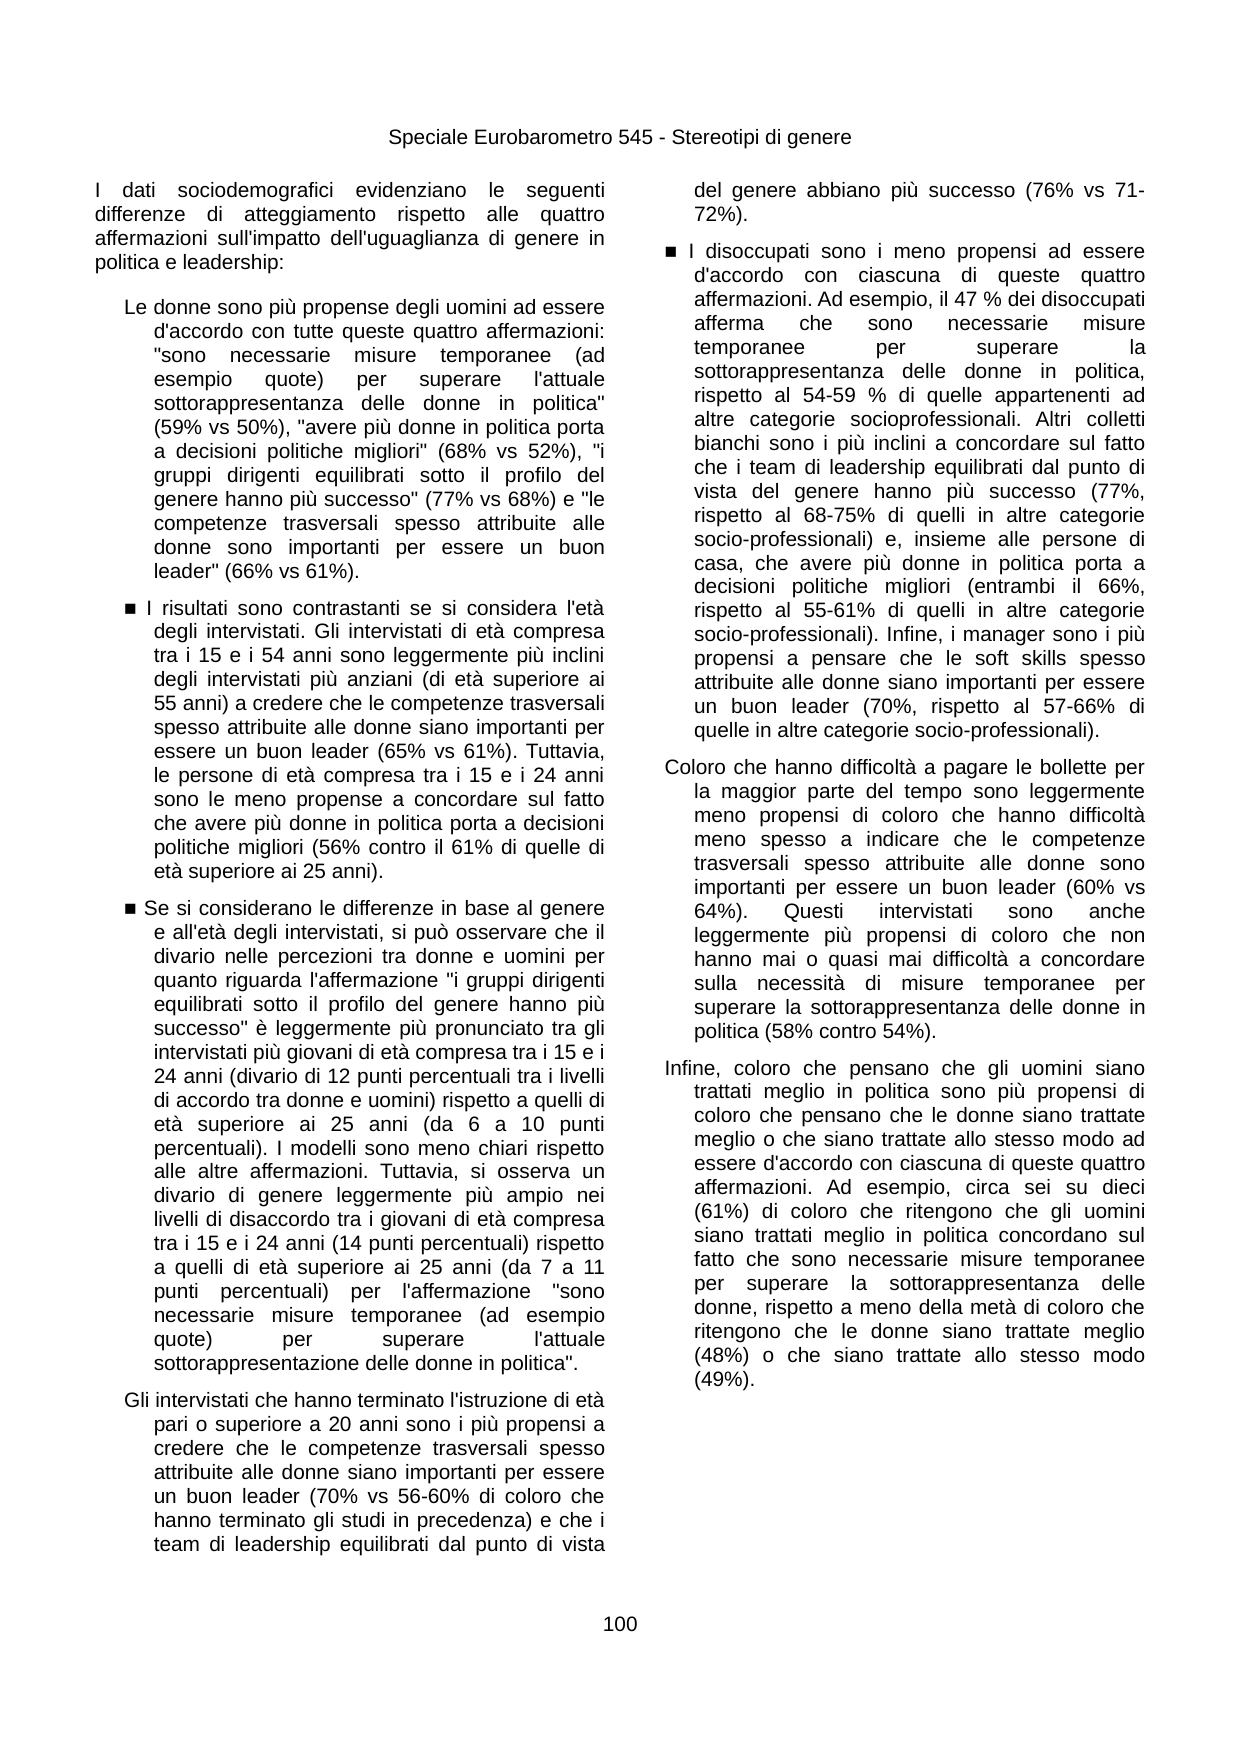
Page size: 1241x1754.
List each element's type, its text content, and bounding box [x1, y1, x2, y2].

text Le donne sono più propense degli uomini ad essere d'accordo con tutte queste quattro affermazioni: "sono necessarie misure temporanee (ad esempio quote) per superare l'attuale sottorappresentanza delle donne in politica" (59% vs 50%), "avere più donne in politica porta a decisioni politiche migliori" (68% vs 52%), "i gruppi dirigenti equilibrati sotto il profilo del genere hanno più successo" (77% vs 68%) e "le competenze trasversali spesso attribuite alle donne sono importanti per essere un buon leader" (66% vs 61%). [124, 295, 605, 582]
text ■ Se si considerano le differenze in base al genere e all'età degli intervistati, si può osservare che il divario nelle percezioni tra donne e uomini per quanto riguarda l'affermazione "i gruppi dirigenti equilibrati sotto il profilo del genere hanno più successo" è leggermente più pronunciato tra gli intervistati più giovani di età compresa tra i 15 e i 24 anni (divario di 12 punti percentuali tra i livelli di accordo tra donne e uomini) rispetto a quelli di età superiore ai 25 anni (da 6 a 10 punti percentuali). I modelli sono meno chiari rispetto alle altre affermazioni. Tuttavia, si osserva un divario di genere leggermente più ampio nei livelli di disaccordo tra i giovani di età compresa tra i 15 e i 24 anni (14 punti percentuali) rispetto a quelli di età superiore ai 25 anni (da 7 a 11 punti percentuali) per l'affermazione "sono necessarie misure temporanee (ad esempio quote) per superare l'attuale sottorappresentazione delle donne in politica". [124, 896, 605, 1375]
text Infine, coloro che pensano che gli uomini siano trattati meglio in politica sono più propensi di coloro che pensano che le donne siano trattate meglio o che siano trattate allo stesso modo ad essere d'accordo con ciascuna di queste quattro affermazioni. Ad esempio, circa sei su dieci (61%) di coloro che ritengono che gli uomini siano trattati meglio in politica concordano sul fatto che sono necessarie misure temporanee per superare la sottorappresentanza delle donne, rispetto a meno della metà di coloro che ritengono che le donne siano trattate meglio (48%) o che siano trattate allo stesso modo (49%). [664, 1055, 1146, 1391]
text I dati sociodemografici evidenziano le seguenti differenze di atteggiamento rispetto alle quattro affermazioni sull'impatto dell'uguaglianza di genere in politica e leadership: [94, 178, 605, 274]
text Coloro che hanno difficoltà a pagare le bollette per la maggior parte del tempo sono leggermente meno propensi di coloro che hanno difficoltà meno spesso a indicare che le competenze trasversali spesso attribuite alle donne sono importanti per essere un buon leader (60% vs 64%). Questi intervistati sono anche leggermente più propensi di coloro che non hanno mai o quasi mai difficoltà a concordare sulla necessità di misure temporanee per superare la sottorappresentanza delle donne in politica (58% contro 54%). [664, 755, 1146, 1042]
text Gli intervistati che hanno terminato l'istruzione di età pari o superiore a 20 anni sono i più propensi a credere che le competenze trasversali spesso attribuite alle donne siano importanti per essere un buon leader (70% vs 56-60% di coloro che hanno terminato gli studi in precedenza) e che i team di leadership equilibrati dal punto di vista [124, 1388, 605, 1556]
text ■ I disoccupati sono i meno propensi ad essere d'accordo con ciascuna di queste quattro affermazioni. Ad esempio, il 47 % dei disoccupati afferma che sono necessarie misure temporanee per superare la sottorappresentanza delle donne in politica, rispetto al 54-59 % di quelle appartenenti ad altre categorie socioprofessionali. Altri colletti bianchi sono i più inclini a concordare sul fatto che i team di leadership equilibrati dal punto di vista del genere hanno più successo (77%, rispetto al 68-75% di quelli in altre categorie socio-professionali) e, insieme alle persone di casa, che avere più donne in politica porta a decisioni politiche migliori (entrambi il 66%, rispetto al 55-61% di quelli in altre categorie socio-professionali). Infine, i manager sono i più propensi a pensare che le soft skills spesso attribuite alle donne siano importanti per essere un buon leader (70%, rispetto al 57-66% di quelle in altre categorie socio-professionali). [664, 239, 1146, 742]
text ■ I risultati sono contrastanti se si considera l'età degli intervistati. Gli intervistati di età compresa tra i 15 e i 54 anni sono leggermente più inclini degli intervistati più anziani (di età superiore ai 55 anni) a credere che le competenze trasversali spesso attribuite alle donne siano importanti per essere un buon leader (65% vs 61%). Tuttavia, le persone di età compresa tra i 15 e i 24 anni sono le meno propense a concordare sul fatto che avere più donne in politica porta a decisioni politiche migliori (56% contro il 61% di quelle di età superiore ai 25 anni). [124, 595, 605, 883]
text del genere abbiano più successo (76% vs 71-72%). [664, 178, 1146, 226]
